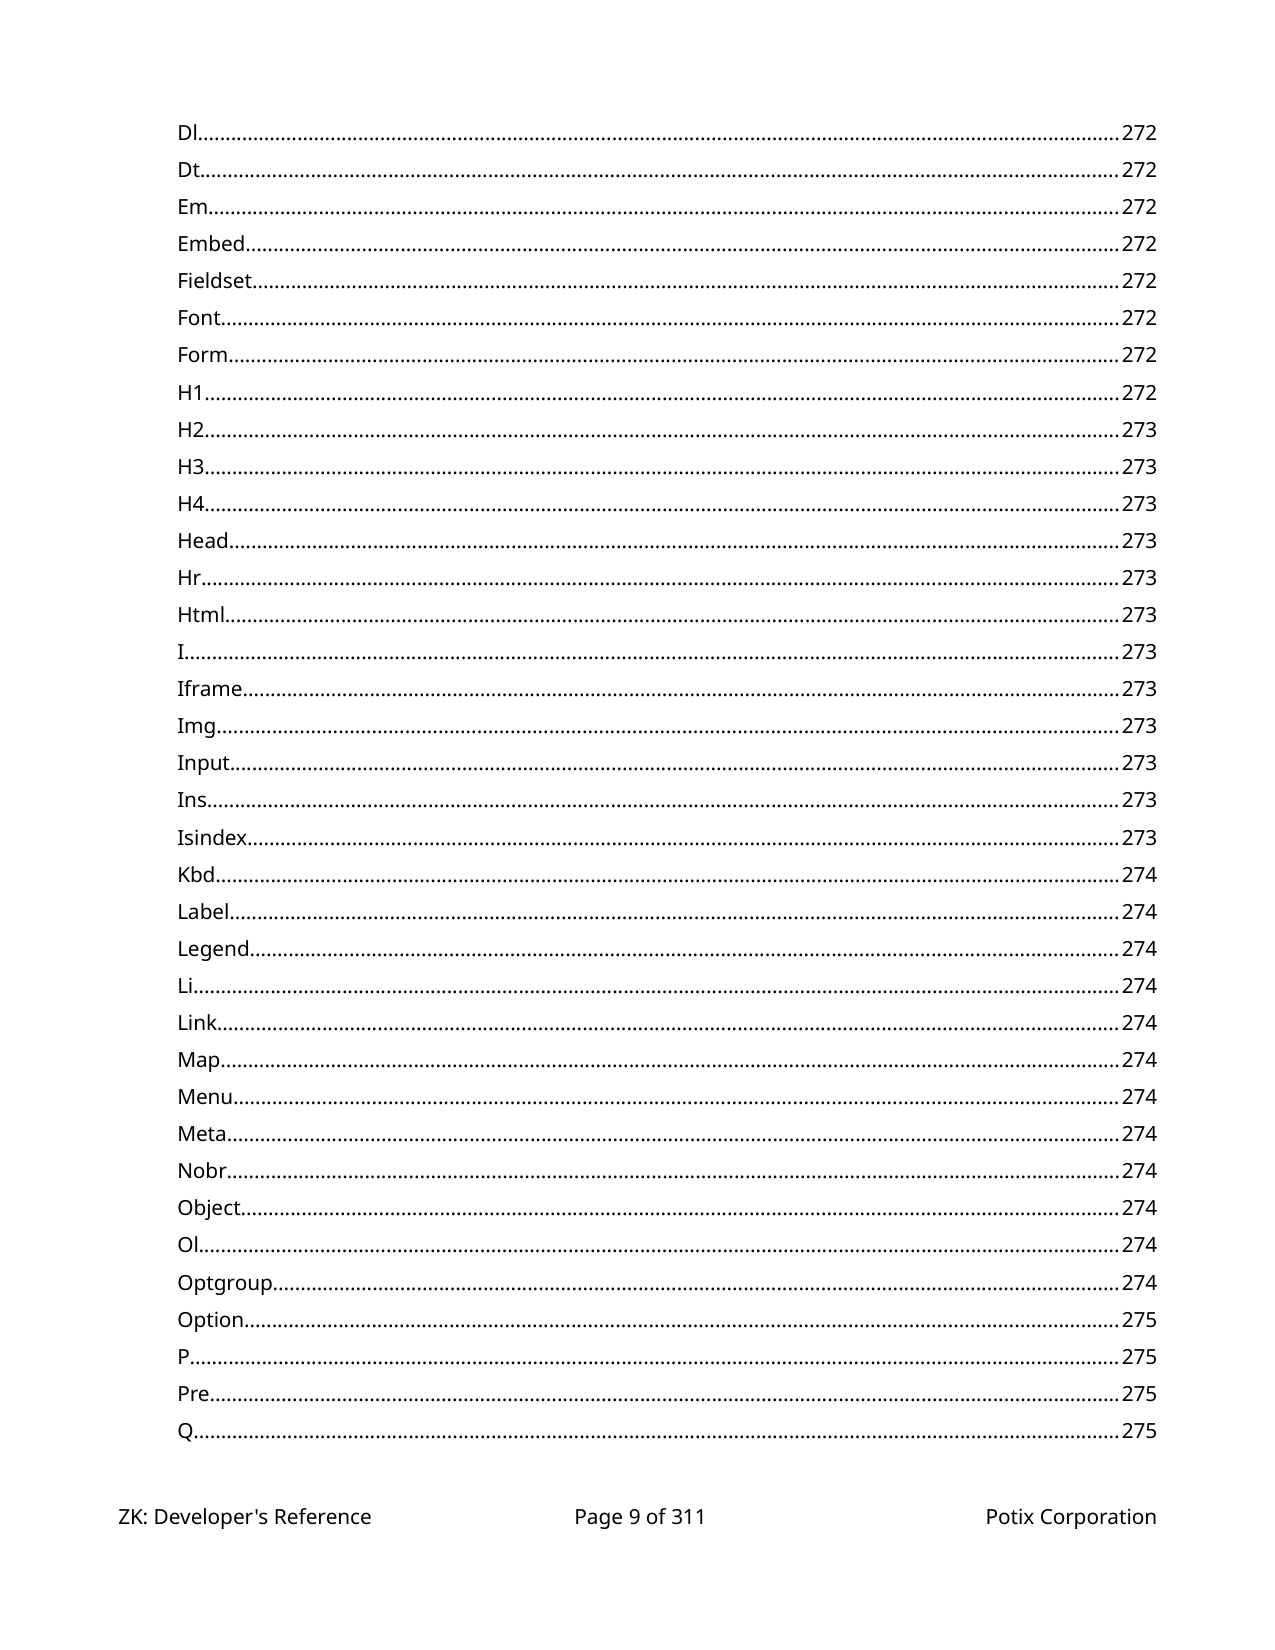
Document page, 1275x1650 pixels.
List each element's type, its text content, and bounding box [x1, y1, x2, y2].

text Head 273 [177, 526, 1157, 554]
text H4 273 [177, 489, 1157, 517]
text Meta 274 [177, 1119, 1157, 1148]
text Link 274 [177, 1008, 1157, 1036]
text Nobr 274 [177, 1156, 1157, 1185]
text Menu 274 [177, 1082, 1157, 1111]
text Em 272 [177, 192, 1157, 221]
text Dl 272 [177, 118, 1157, 146]
text Map 274 [177, 1045, 1157, 1073]
text Isindex 273 [177, 823, 1157, 851]
text Ins 273 [177, 786, 1157, 814]
text Optgroup 274 [177, 1268, 1157, 1296]
text Li 274 [177, 971, 1157, 999]
text Legend 274 [177, 934, 1157, 962]
text Kbd 274 [177, 860, 1157, 888]
text Fieldset 272 [177, 266, 1157, 295]
text Object 274 [177, 1193, 1157, 1222]
text Q 275 [177, 1416, 1157, 1444]
text Form 272 [177, 341, 1157, 369]
text Img 273 [177, 711, 1157, 740]
text Pre 275 [177, 1379, 1157, 1407]
text Input 273 [177, 748, 1157, 777]
text Ol 274 [177, 1231, 1157, 1259]
text Iframe 273 [177, 674, 1157, 703]
text Label 274 [177, 897, 1157, 925]
text I 273 [177, 637, 1157, 666]
text Hr 273 [177, 563, 1157, 591]
text P 275 [177, 1342, 1157, 1370]
text H3 273 [177, 452, 1157, 480]
text H2 273 [177, 415, 1157, 443]
text H1 272 [177, 378, 1157, 406]
text Dt 272 [177, 155, 1157, 183]
text Html 273 [177, 600, 1157, 628]
text Option 275 [177, 1305, 1157, 1333]
text Embed 272 [177, 229, 1157, 258]
text Font 272 [177, 303, 1157, 332]
